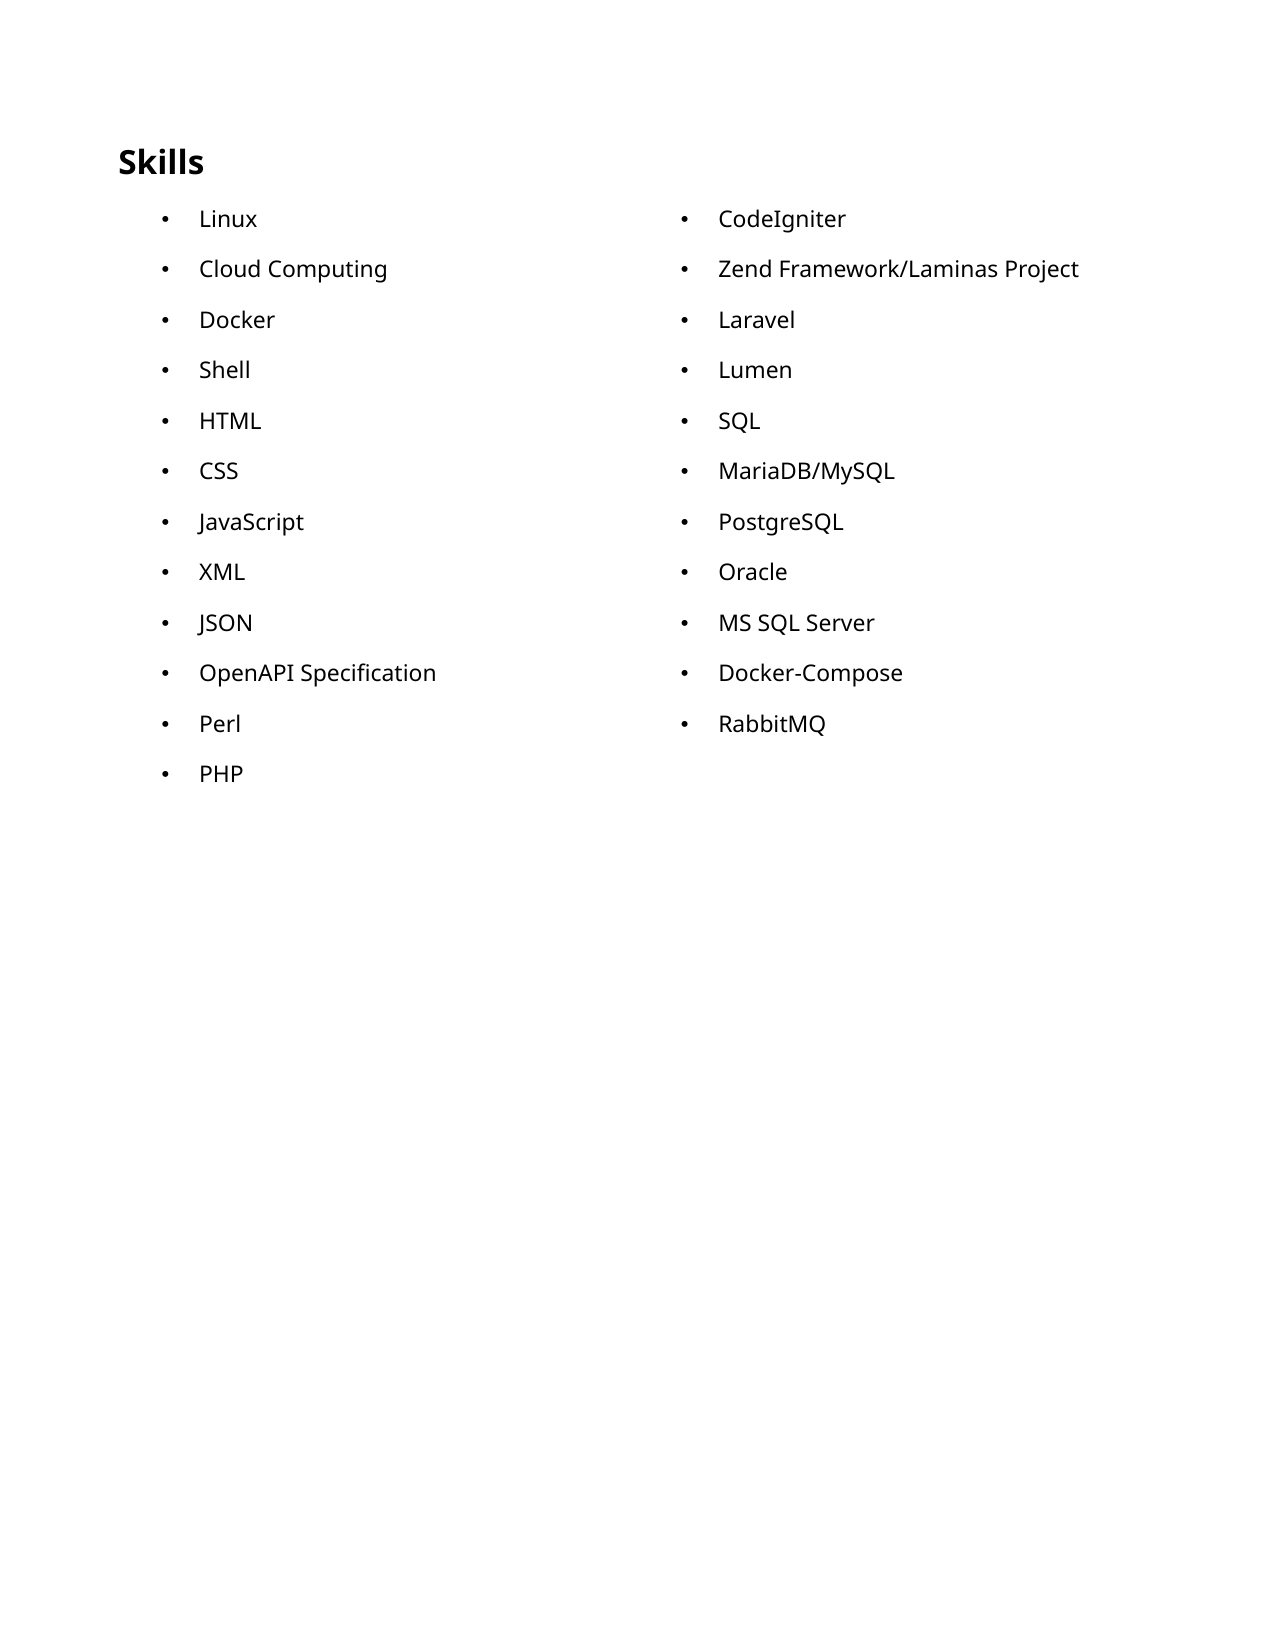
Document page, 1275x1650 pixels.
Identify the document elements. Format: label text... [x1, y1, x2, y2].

table_header Linux Cloud Computing Docker Shell HTML CSS JavaScript XML JSON OpenAPI Specification Perl PHP [118, 197, 637, 814]
table_header CodeIgniter Zend Framework/Laminas Project Laravel Lumen SQL MariaDB/MySQL PostgreSQL Oracle MS SQL Server Docker-Compose RabbitMQ [638, 197, 1157, 814]
subtitle Skills [118, 139, 1157, 184]
